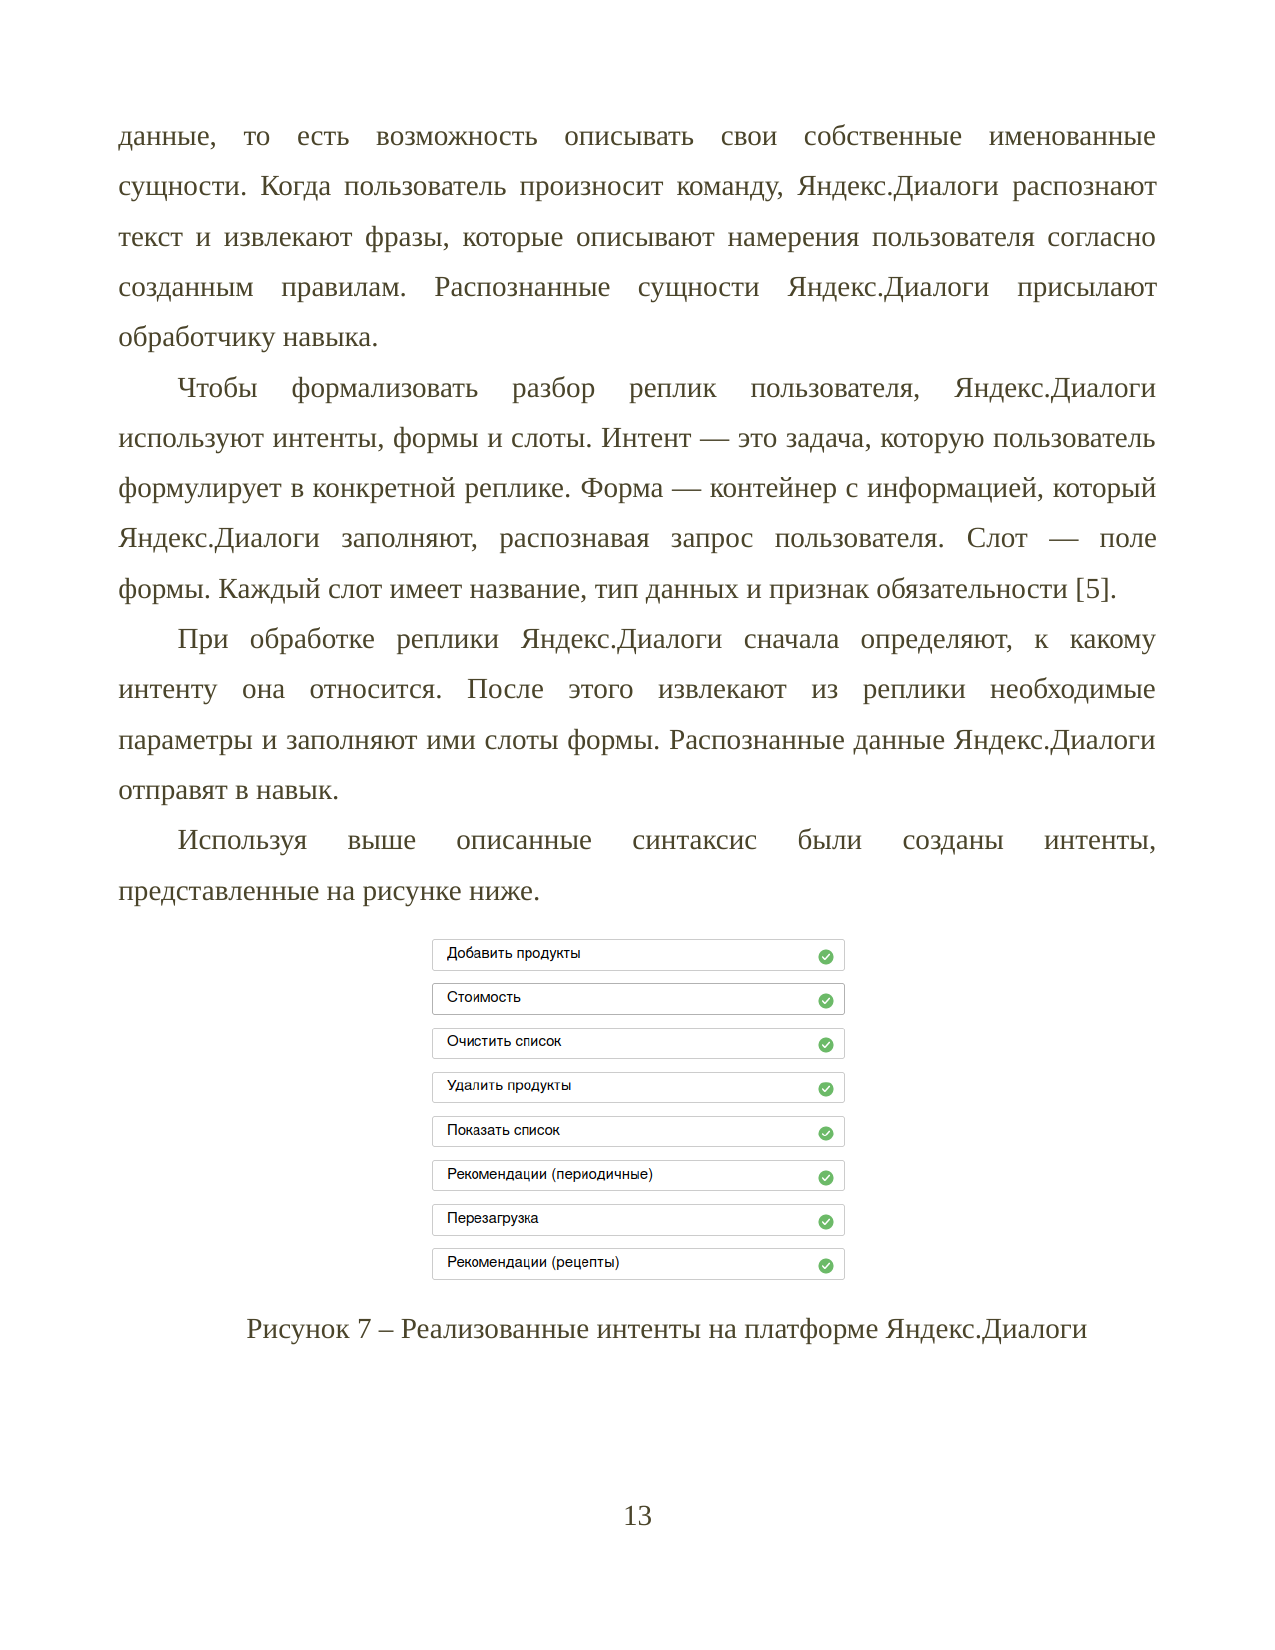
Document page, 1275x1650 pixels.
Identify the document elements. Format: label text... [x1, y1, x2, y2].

text данные, то есть возможность описывать свои собственные именованные сущности. Когда пользователь произносит команду, Яндекс.Диалоги распознают текст и извлекают фразы, которые описывают намерения пользователя согласно созданным правилам. Распознанные сущности Яндекс.Диалоги присылают обработчику навыка. [118, 118, 1157, 353]
text Чтобы формализовать разбор реплик пользователя, Яндекс.Диалоги используют интенты, формы и слоты. Интент — это задача, которую пользователь формулирует в конкретной реплике. Форма — контейнер с информацией, который Яндекс.Диалоги заполняют, распознавая запрос пользователя. Слот — поле формы. Каждый слот имеет название, тип данных и признак обязательности [5]. [118, 370, 1157, 604]
text При обработке реплики Яндекс.Диалоги сначала определяют, к какому интенту она относится. После этого извлекают из реплики необходимые параметры и заполняют ими слоты формы. Распознанные данные Яндекс.Диалоги отправят в навык. [118, 621, 1157, 806]
text Используя выше описанные синтаксис были созданы интенты, представленные на рисунке ниже. [118, 822, 1157, 906]
text Рисунок 7 – Реализованные интенты на платформе Яндекс.Диалоги [118, 1295, 1157, 1345]
picture [420, 923, 855, 1295]
